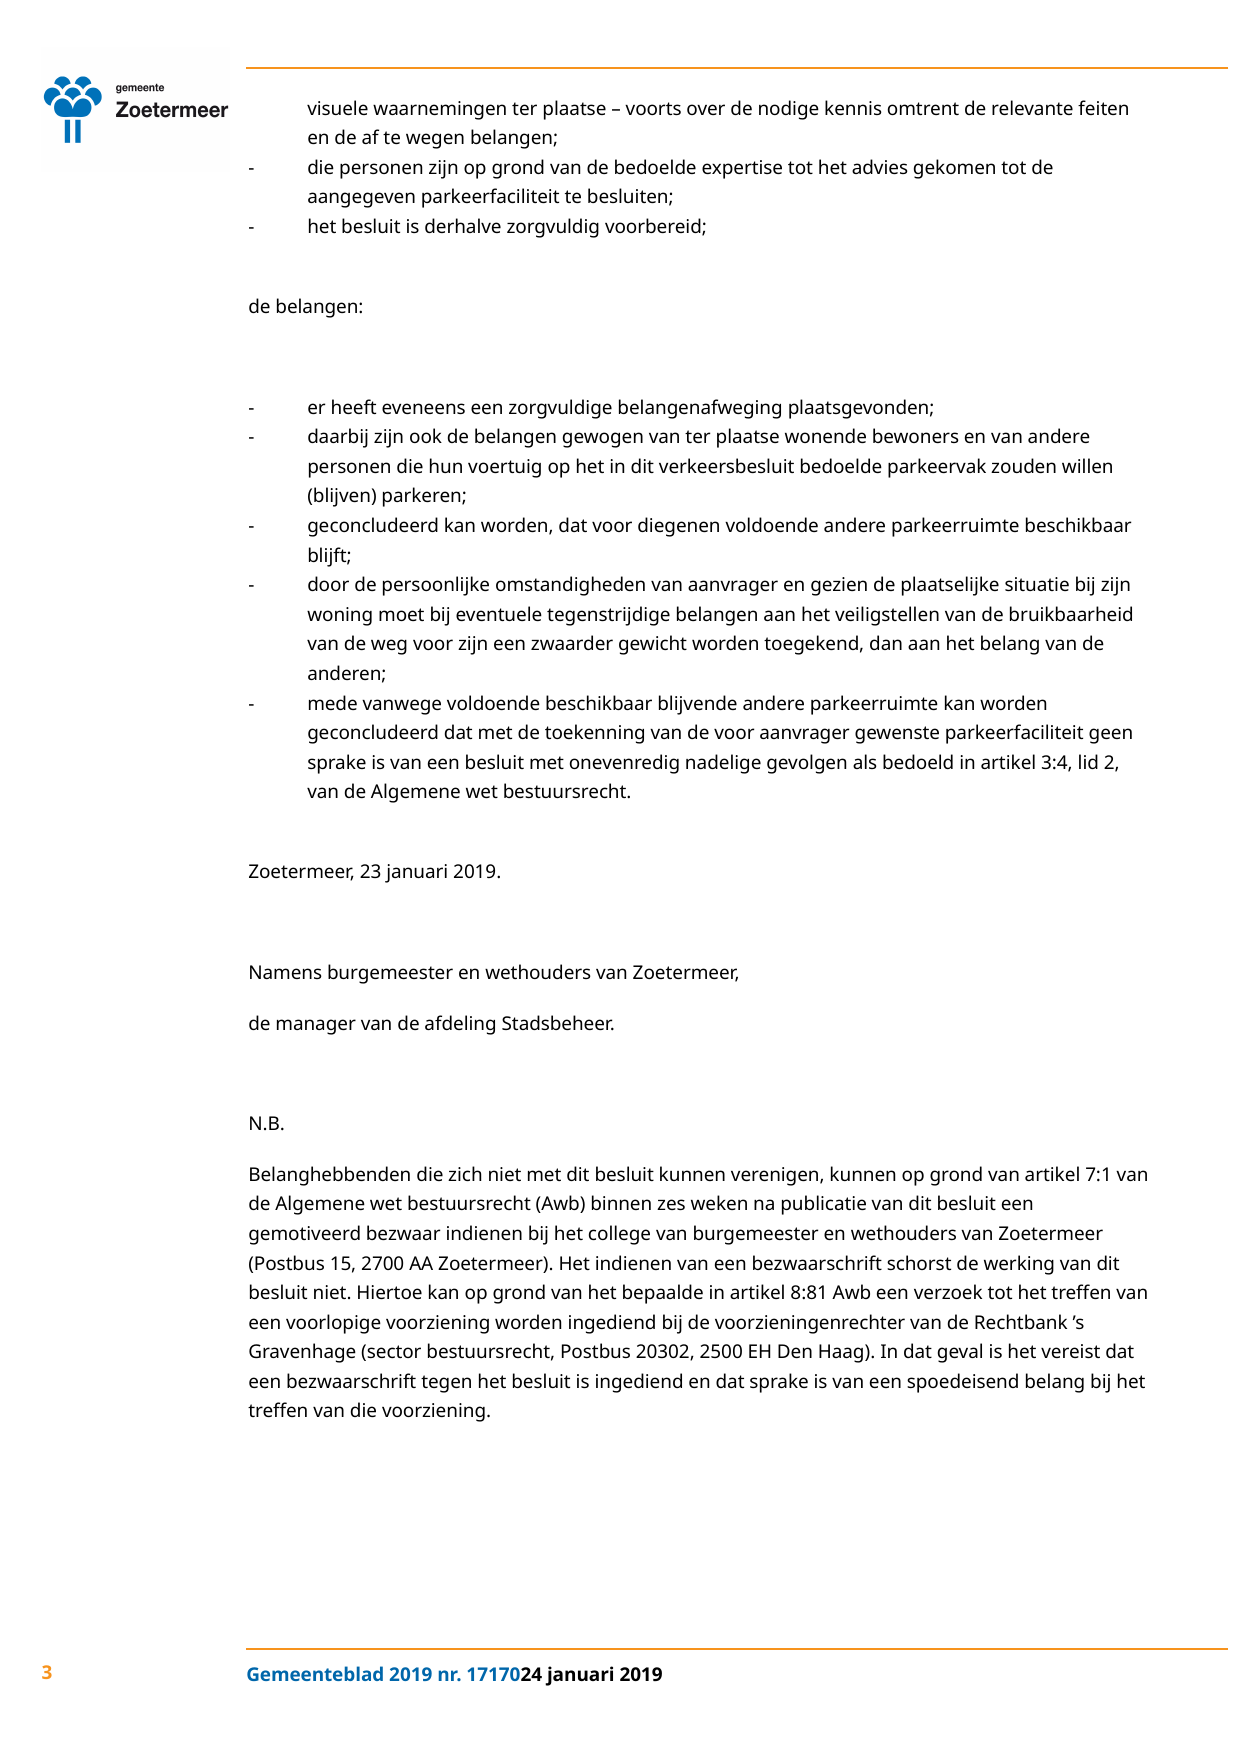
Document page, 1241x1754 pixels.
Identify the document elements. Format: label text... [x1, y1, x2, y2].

list het besluit is derhalve zorgvuldig voorbereid; [248, 213, 1152, 239]
list visuele waarnemingen ter plaatse – voorts over de nodige kennis omtrent de relevante feiten en de af te wegen belangen; [248, 95, 1152, 150]
text Namens burgemeester en wethouders van Zoetermeer, [248, 959, 1152, 985]
list door de persoonlijke omstandigheden van aanvrager en gezien de plaatselijke situatie bij zijn woning moet bij eventuele tegenstrijdige belangen aan het veiligstellen van de bruikbaarheid van de weg voor zijn een zwaarder gewicht worden toegekend, dan aan het belang van de anderen; [248, 571, 1152, 686]
list er heeft eveneens een zorgvuldige belangenafweging plaatsgevonden; [248, 394, 1152, 420]
list geconcludeerd kan worden, dat voor diegenen voldoende andere parkeerruimte beschikbaar blijft; [248, 512, 1152, 568]
text de belangen: [248, 293, 1152, 319]
text Zoetermeer, 23 januari 2019. [248, 858, 1152, 884]
list daarbij zijn ook de belangen gewogen van ter plaatse wonende bewoners en van andere personen die hun voertuig op het in dit verkeersbesluit bedoelde parkeervak zouden willen (blijven) parkeren; [248, 423, 1152, 508]
text de manager van de afdeling Stadsbeheer. [248, 1010, 1152, 1036]
list mede vanwege voldoende beschikbaar blijvende andere parkeerruimte kan worden geconcludeerd dat met de toekenning van de voor aanvrager gewenste parkeerfaciliteit geen sprake is van een besluit met onevenredig nadelige gevolgen als bedoeld in artikel 3:4, lid 2, van de Algemene wet bestuursrecht. [248, 690, 1152, 804]
text N.B. [248, 1111, 1152, 1136]
text Belanghebbenden die zich niet met dit besluit kunnen verenigen, kunnen op grond van artikel 7:1 van de Algemene wet bestuursrecht (Awb) binnen zes weken na publicatie van dit besluit een gemotiveerd bezwaar indienen bij het college van burgemeester en wethouders van Zoetermeer (Postbus 15, 2700 AA Zoetermeer). Het indienen van een bezwaarschrift schorst de werking van dit besluit niet. Hiertoe kan op grond van het bepaalde in artikel 8:81 Awb een verzoek tot het treffen van een voorlopige voorziening worden ingediend bij de voorzieningenrechter van de Rechtbank ’s Gravenhage (sector bestuursrecht, Postbus 20302, 2500 EH Den Haag). In dat geval is het vereist dat een bezwaarschrift tegen het besluit is ingediend en dat sprake is van een spoedeisend belang bij het treffen van die voorziening. [248, 1161, 1152, 1423]
list die personen zijn op grond van de bedoelde expertise tot het advies gekomen tot de aangegeven parkeerfaciliteit te besluiten; [248, 154, 1152, 209]
picture [41, 47, 231, 172]
